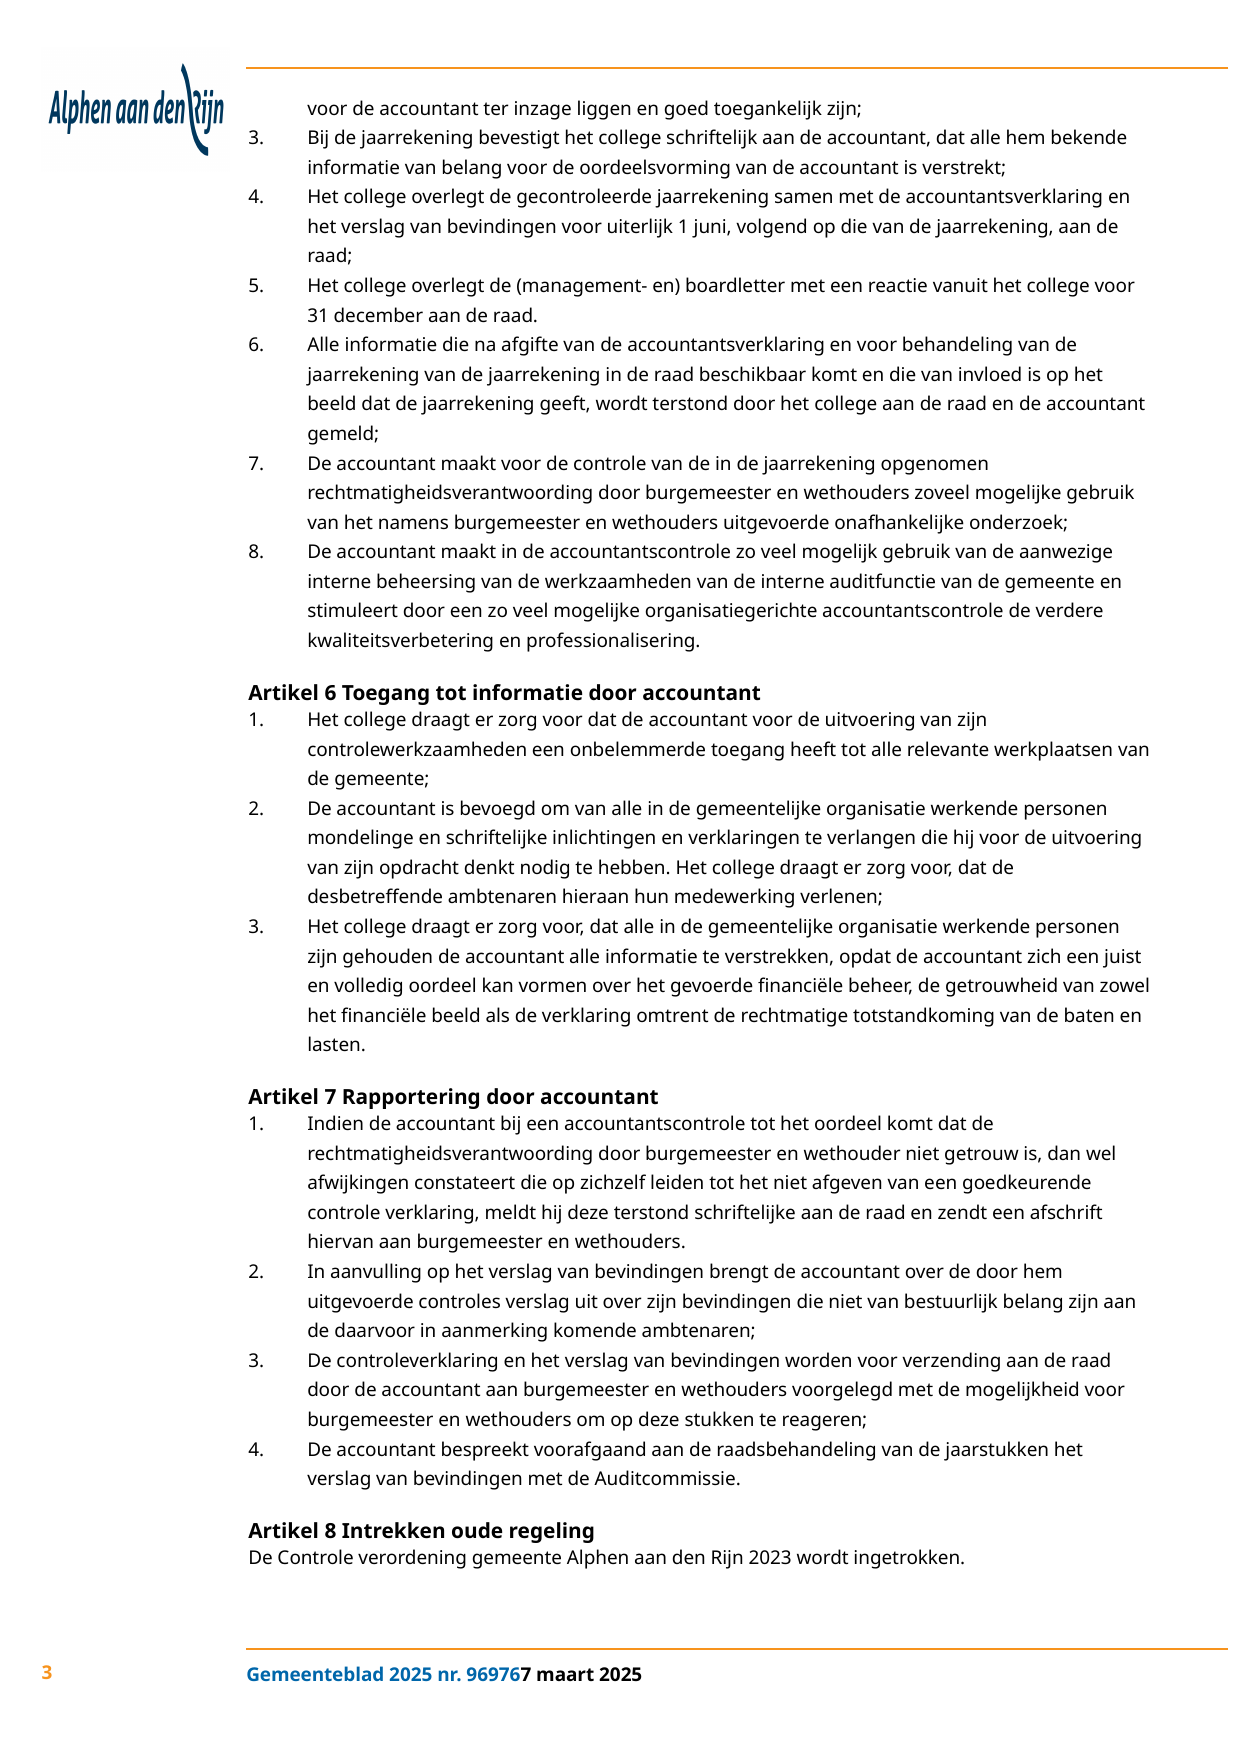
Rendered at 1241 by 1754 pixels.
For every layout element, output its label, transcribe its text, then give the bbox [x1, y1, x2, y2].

list De accountant maakt voor de controle van de in de jaarrekening opgenomen rechtmatigheidsverantwoording door burgemeester en wethouders zoveel mogelijke gebruik van het namens burgemeester en wethouders uitgevoerde onafhankelijke onderzoek; [248, 450, 1152, 535]
text Artikel 7 Rapportering door accountant [248, 1082, 1152, 1110]
list De accountant is bevoegd om van alle in de gemeentelijke organisatie werkende personen mondelinge en schriftelijke inlichtingen en verklaringen te verlangen die hij voor de uitvoering van zijn opdracht denkt nodig te hebben. Het college draagt er zorg voor, dat de desbetreffende ambtenaren hieraan hun medewerking verlenen; [248, 795, 1152, 909]
text Artikel 6 Toegang tot informatie door accountant [248, 678, 1152, 706]
list De controleverklaring en het verslag van bevindingen worden voor verzending aan de raad door de accountant aan burgemeester en wethouders voorgelegd met de mogelijkheid voor burgemeester en wethouders om op deze stukken te reageren; [248, 1347, 1152, 1432]
picture [41, 47, 231, 172]
text De Controle verordening gemeente Alphen aan den Rijn 2023 wordt ingetrokken. [248, 1544, 1152, 1570]
list Het college overlegt de gecontroleerde jaarrekening samen met de accountantsverklaring en het verslag van bevindingen voor uiterlijk 1 juni, volgend op die van de jaarrekening, aan de raad; [248, 183, 1152, 268]
list De accountant bespreekt voorafgaand aan de raadsbehandeling van de jaarstukken het verslag van bevindingen met de Auditcommissie. [248, 1436, 1152, 1491]
list De accountant maakt in de accountantscontrole zo veel mogelijk gebruik van de aanwezige interne beheersing van de werkzaamheden van de interne auditfunctie van de gemeente en stimuleert door een zo veel mogelijke organisatiegerichte accountantscontrole de verdere kwaliteitsverbetering en professionalisering. [248, 538, 1152, 653]
list Bij de jaarrekening bevestigt het college schriftelijk aan de accountant, dat alle hem bekende informatie van belang voor de oordeelsvorming van de accountant is verstrekt; [248, 124, 1152, 180]
list Het college overlegt de (management- en) boardletter met een reactie vanuit het college voor 31 december aan de raad. [248, 272, 1152, 328]
list Alle informatie die na afgifte van de accountantsverklaring en voor behandeling van de jaarrekening van de jaarrekening in de raad beschikbaar komt en die van invloed is op het beeld dat de jaarrekening geeft, wordt terstond door het college aan de raad en de accountant gemeld; [248, 331, 1152, 446]
list Het college draagt er zorg voor dat de accountant voor de uitvoering van zijn controlewerkzaamheden een onbelemmerde toegang heeft tot alle relevante werkplaatsen van de gemeente; [248, 706, 1152, 791]
list Het college draagt er zorg voor, dat alle in de gemeentelijke organisatie werkende personen zijn gehouden de accountant alle informatie te verstrekken, opdat de accountant zich een juist en volledig oordeel kan vormen over het gevoerde financiële beheer, de getrouwheid van zowel het financiële beeld als de verklaring omtrent de rechtmatige totstandkoming van de baten en lasten. [248, 913, 1152, 1057]
list In aanvulling op het verslag van bevindingen brengt de accountant over de door hem uitgevoerde controles verslag uit over zijn bevindingen die niet van bestuurlijk belang zijn aan de daarvoor in aanmerking komende ambtenaren; [248, 1258, 1152, 1343]
text Artikel 8 Intrekken oude regeling [248, 1516, 1152, 1544]
list Indien de accountant bij een accountantscontrole tot het oordeel komt dat de rechtmatigheidsverantwoording door burgemeester en wethouder niet getrouw is, dan wel afwijkingen constateert die op zichzelf leiden tot het niet afgeven van een goedkeurende controle verklaring, meldt hij deze terstond schriftelijke aan de raad en zendt een afschrift hiervan aan burgemeester en wethouders. [248, 1110, 1152, 1254]
list voor de accountant ter inzage liggen en goed toegankelijk zijn; [248, 95, 1152, 121]
